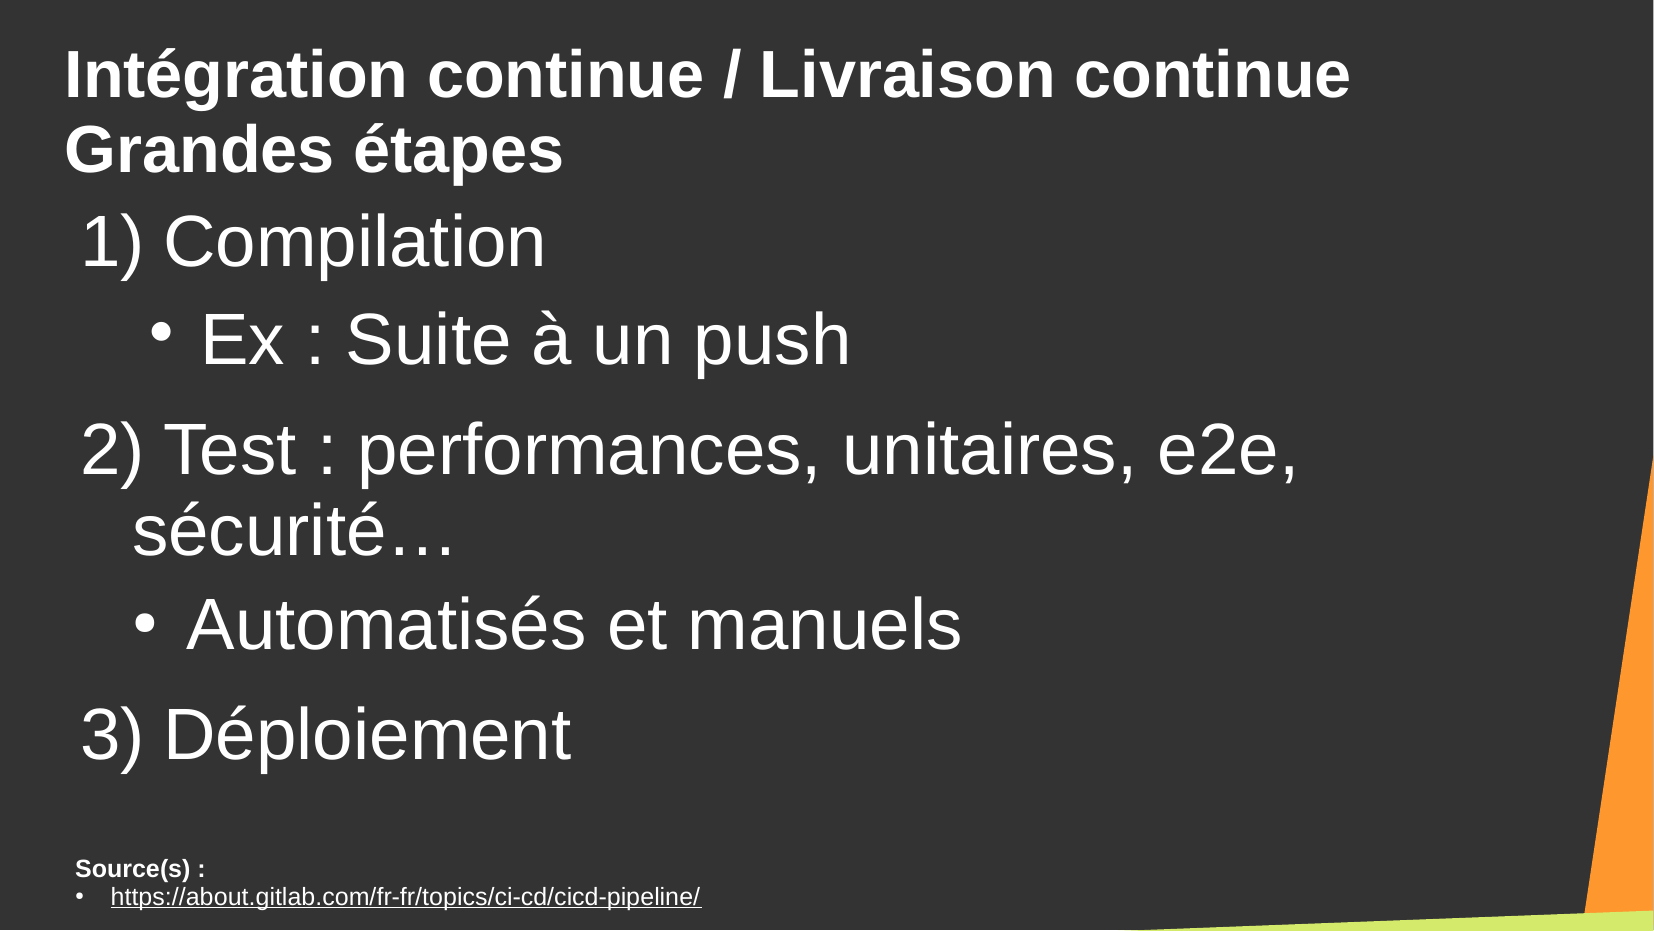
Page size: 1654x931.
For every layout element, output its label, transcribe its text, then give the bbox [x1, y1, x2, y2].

text_box Source(s) : https://about.gitlab.com/fr-fr/topics/ci-cd/cicd-pipeline/ [60, 826, 1524, 919]
list Compilation Ex : Suite à un push Test : performances, unitaires, e2e, sécurité… Automatisés et manuels Déploiement [63, 200, 1542, 780]
title Intégration continue / Livraison continue Grandes étapes [64, 37, 1388, 187]
text_box [1118, 451, 1654, 931]
